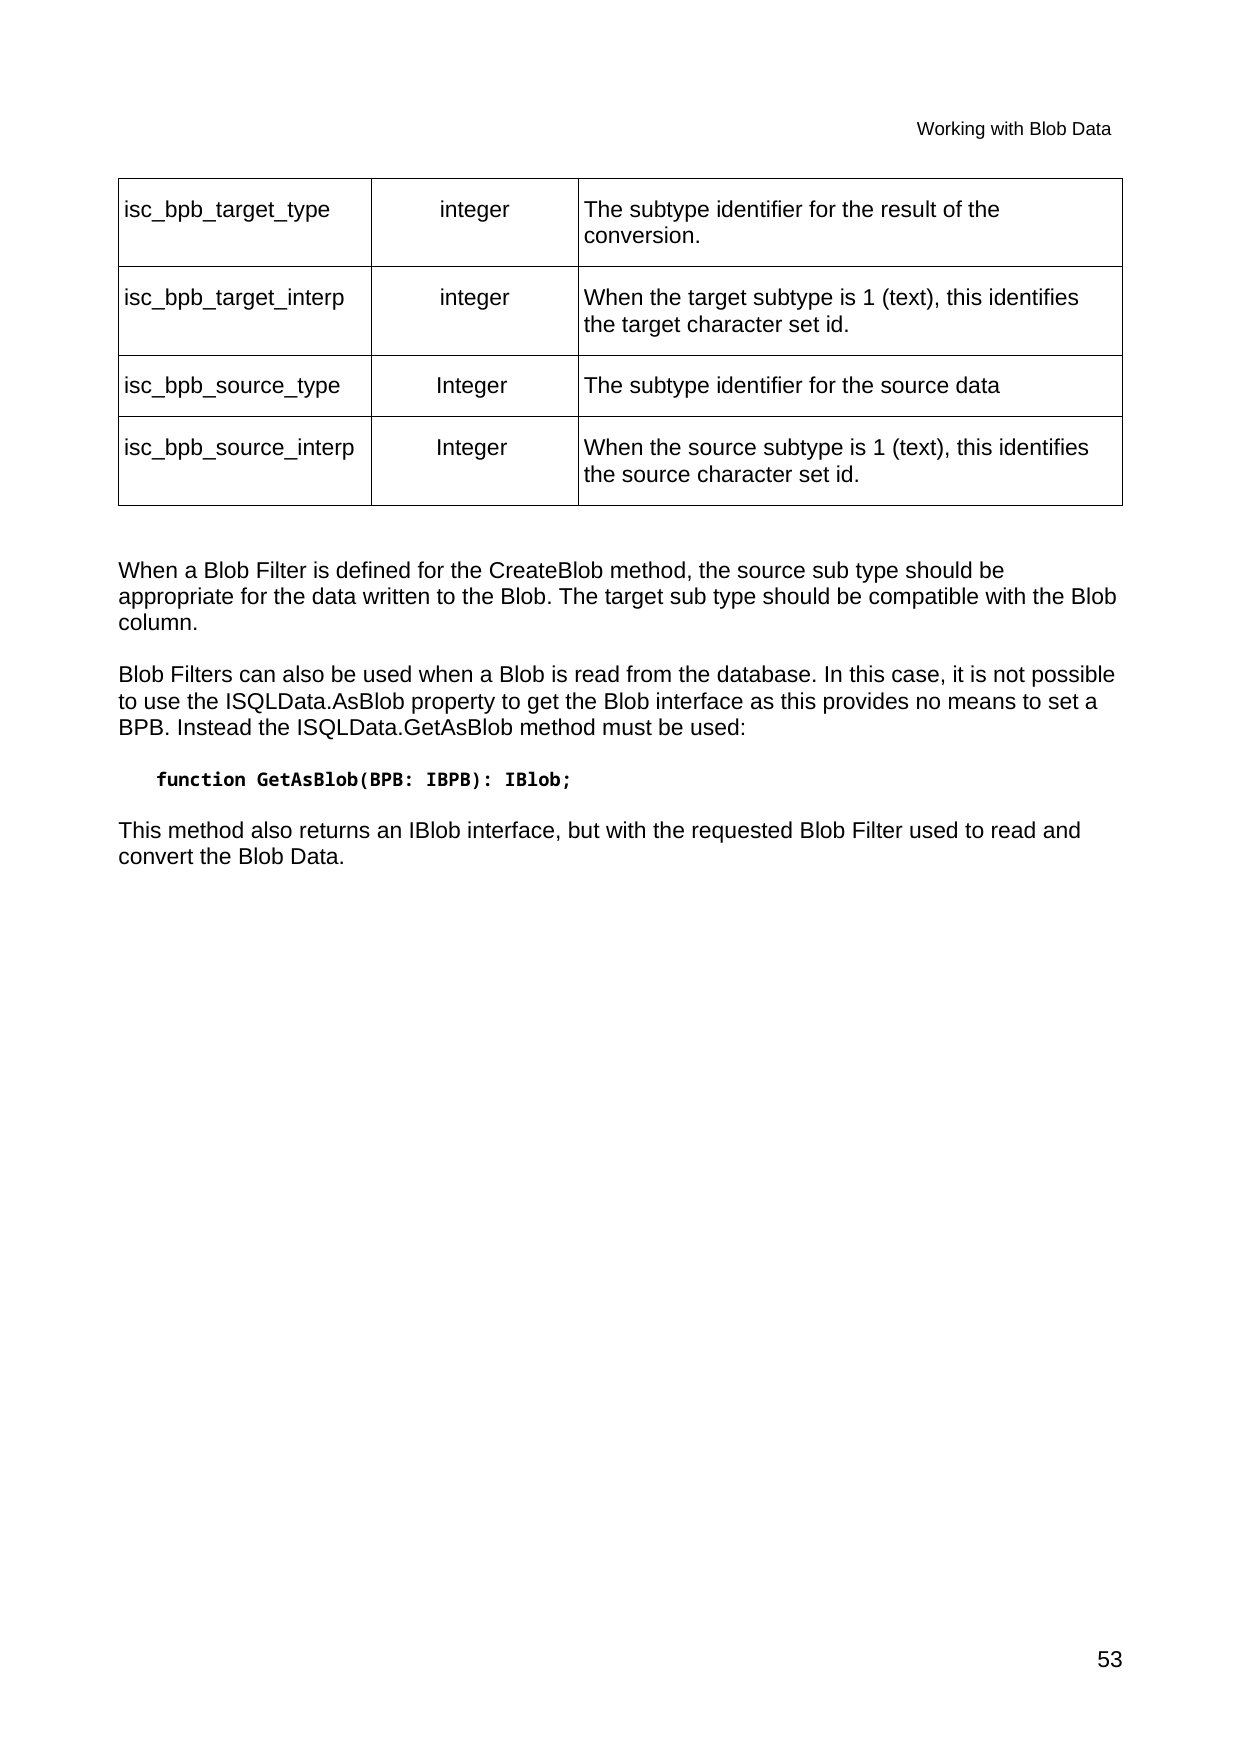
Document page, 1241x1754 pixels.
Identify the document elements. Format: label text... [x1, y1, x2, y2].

text This method also returns an IBlob interface, but with the requested Blob Filter used to read and convert the Blob Data. [118, 817, 1122, 869]
table_cell integer [372, 179, 578, 266]
table_cell isc_bpb_source_interp [119, 417, 371, 505]
table_cell isc_bpb_target_interp [119, 267, 371, 354]
table_cell The subtype identifier for the source data [579, 356, 1122, 416]
table_cell When the target subtype is 1 (text), this identifies the target character set id. [579, 267, 1122, 354]
text function GetAsBlob(BPB: IBPB): IBlob; [156, 766, 1122, 791]
table_cell Integer [372, 417, 578, 505]
text Blob Filters can also be used when a Blob is read from the database. In this case, it is not possible to use the ISQLData.AsBlob property to get the Blob interface as this provides no means to set a BPB. Instead the ISQLData.GetAsBlob method must be used: [118, 661, 1122, 740]
table_cell When the source subtype is 1 (text), this identifies the source character set id. [579, 417, 1122, 505]
table_cell Integer [372, 356, 578, 416]
table_cell isc_bpb_target_type [119, 179, 371, 266]
text When a Blob Filter is defined for the CreateBlob method, the source sub type should be appropriate for the data written to the Blob. The target sub type should be compatible with the Blob column. [118, 557, 1122, 636]
table_cell isc_bpb_source_type [119, 356, 371, 416]
table_cell The subtype identifier for the result of the conversion. [579, 179, 1122, 266]
table_cell integer [372, 267, 578, 354]
